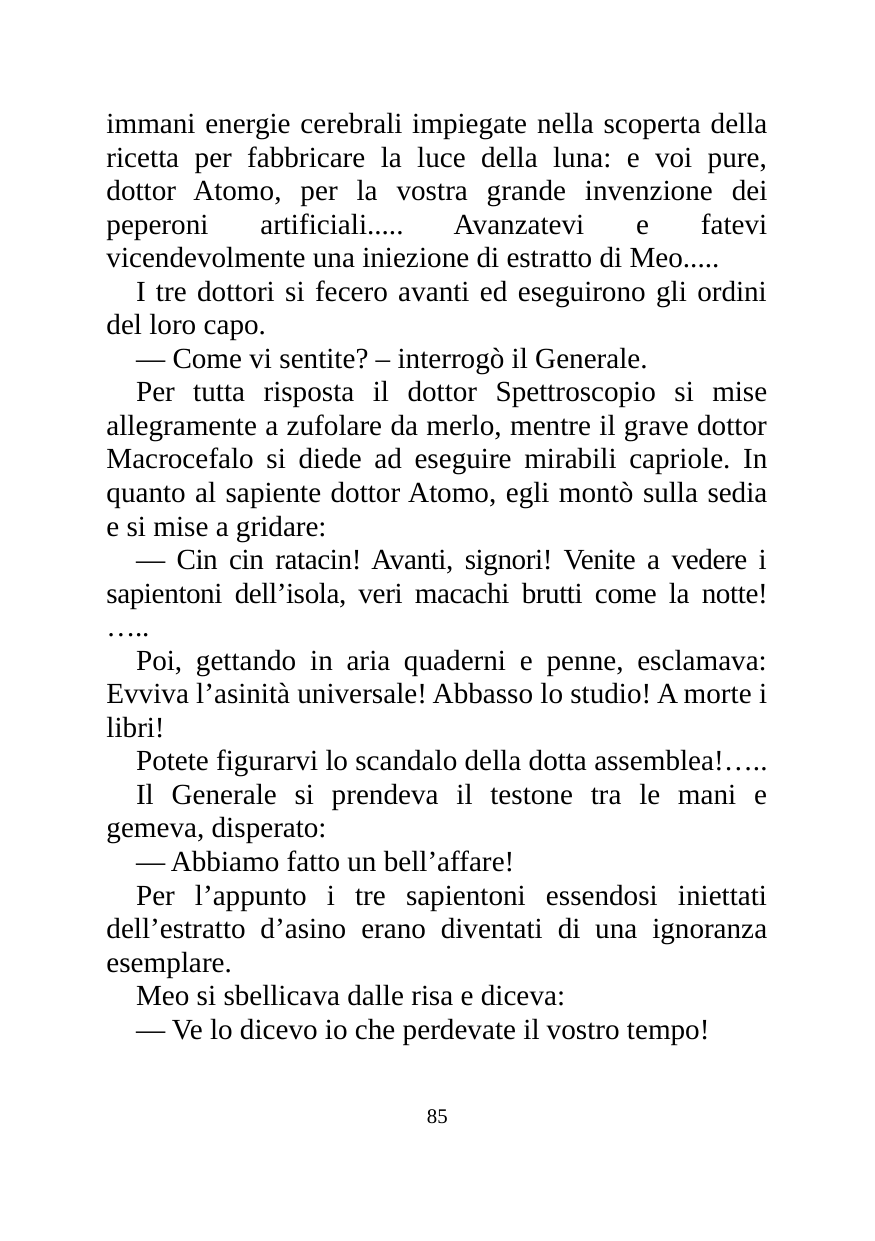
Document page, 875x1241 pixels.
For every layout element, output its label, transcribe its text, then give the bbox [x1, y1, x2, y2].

text Potete figurarvi lo scandalo della dotta assemblea!….. [106, 743, 768, 777]
text Il Generale si prendeva il testone tra le mani e gemeva, disperato: [106, 777, 768, 844]
text Per l’appunto i tre sapientoni essendosi iniettati dell’estratto d’asino erano diventati di una ignoranza esemplare. [106, 878, 768, 978]
text — Ve lo dicevo io che perdevate il vostro tempo! [106, 1012, 768, 1045]
text Poi, gettando in aria quaderni e penne, esclamava: Evviva l’asinità universale! Abbasso lo studio! A morte i libri! [106, 643, 768, 743]
text Meo si sbellicava dalle risa e diceva: [106, 978, 768, 1012]
text — Come vi sentite? – interrogò il Generale. [106, 341, 768, 374]
text immani energie cerebrali impiegate nella scoperta della ricetta per fabbricare la luce della luna: e voi pure, dottor Atomo, per la vostra grande invenzione dei peperoni artificiali..... Avanzatevi e fatevi vicendevolmente una iniezione di estratto di Meo..... [106, 106, 768, 274]
text Per tutta risposta il dottor Spettroscopio si mise allegramente a zufolare da merlo, mentre il grave dottor Macrocefalo si diede ad eseguire mirabili capriole. In quanto al sapiente dottor Atomo, egli montò sulla sedia e si mise a gridare: [106, 374, 768, 542]
text — Cin cin ratacin! Avanti, signori! Venite a vedere i sapientoni dell’isola, veri macachi brutti come la notte!….. [106, 542, 768, 643]
text I tre dottori si fecero avanti ed eseguirono gli ordini del loro capo. [106, 274, 768, 341]
text — Abbiamo fatto un bell’affare! [106, 844, 768, 878]
